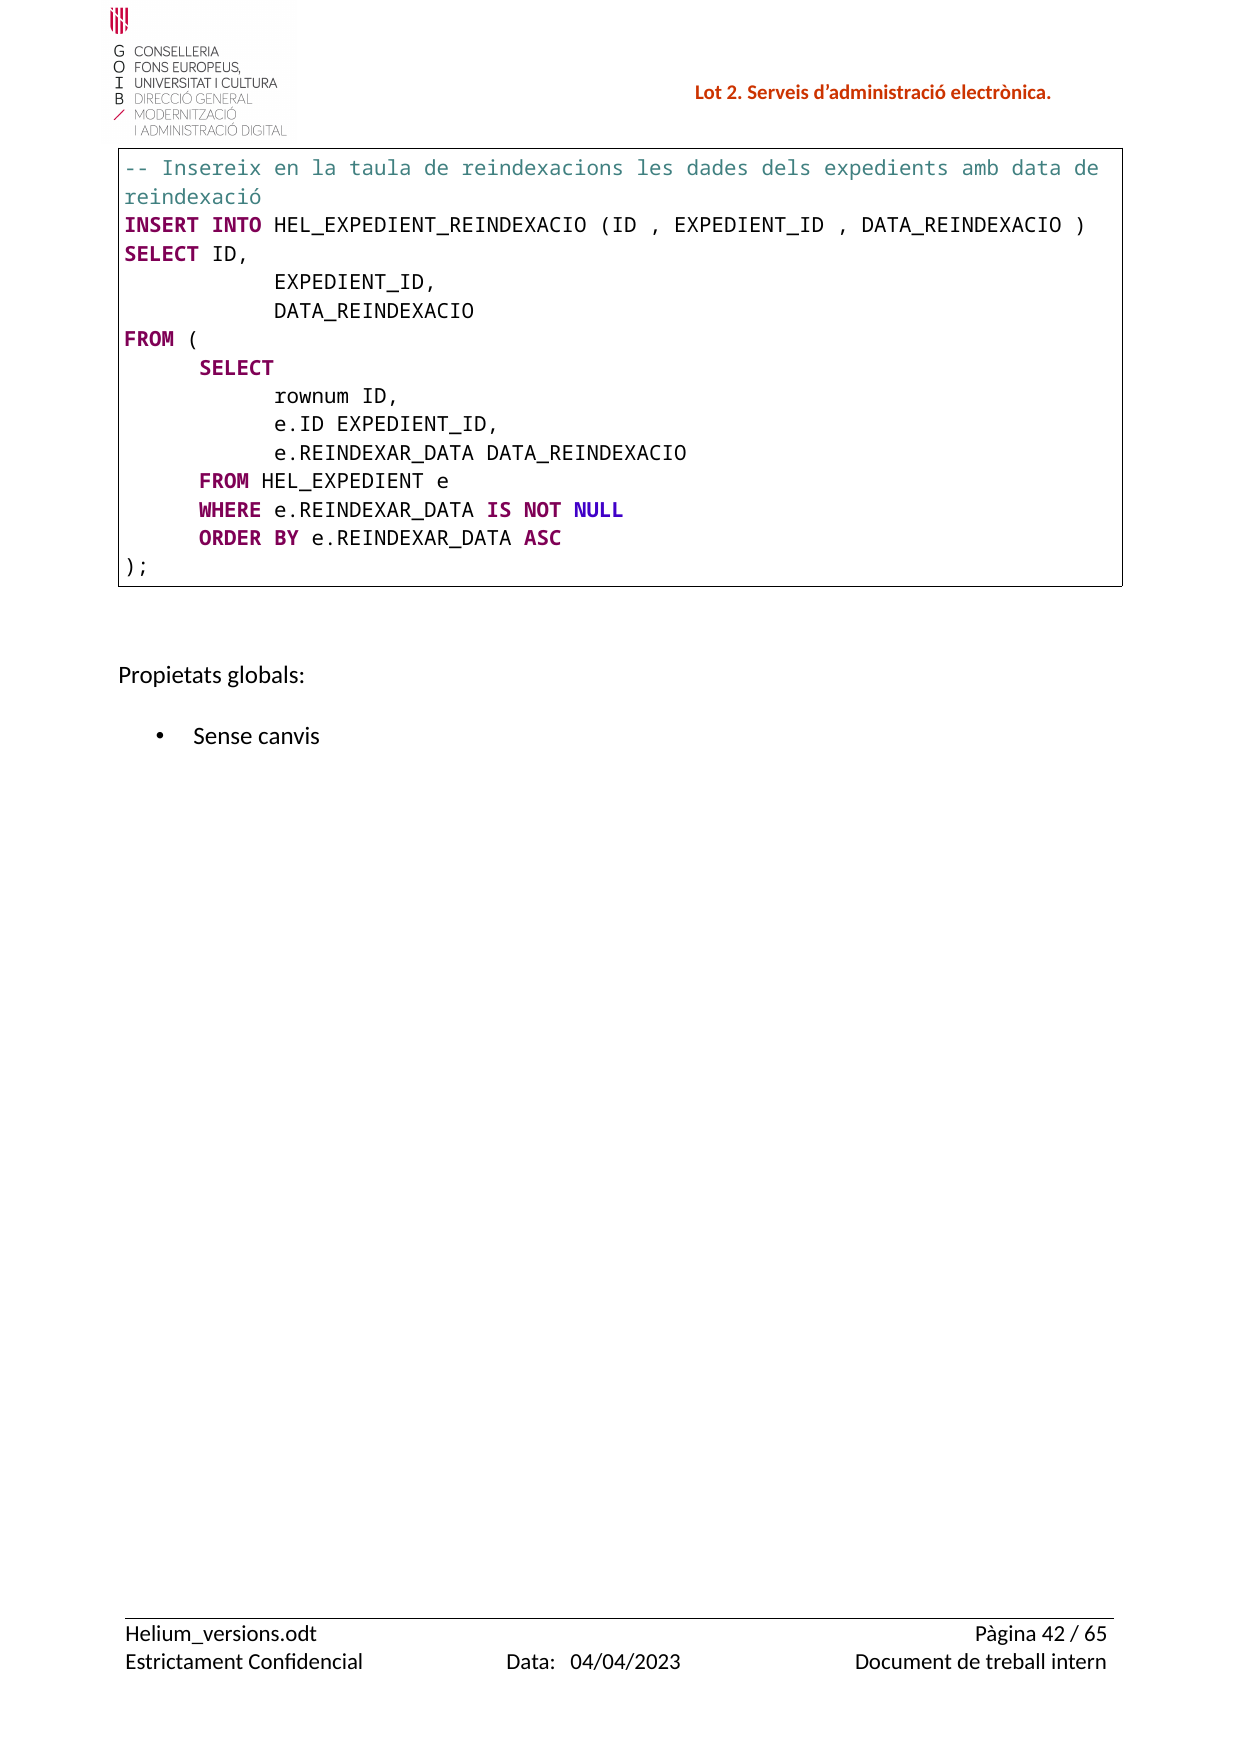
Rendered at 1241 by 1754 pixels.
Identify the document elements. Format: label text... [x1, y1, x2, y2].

text Propietats globals: [118, 659, 1122, 689]
picture [100, 0, 297, 144]
list Sense canvis [156, 720, 1122, 750]
table_header -- Insereix en la taula de reindexacions les dades dels expedients amb data de reindexació INSERT INTO HEL_EXPEDIENT_REINDEXACIO (ID , EXPEDIENT_ID , DATA_REINDEXACIO ) SELECT ID, EXPEDIENT_ID, DATA_REINDEXACIO FROM ( SELECT rownum ID, e.ID EXPEDIENT_ID, e.REINDEXAR_DATA DATA_REINDEXACIO FROM HEL_EXPEDIENT e WHERE e.REINDEXAR_DATA IS NOT NULL ORDER BY e.REINDEXAR_DATA ASC ); [119, 149, 1122, 586]
